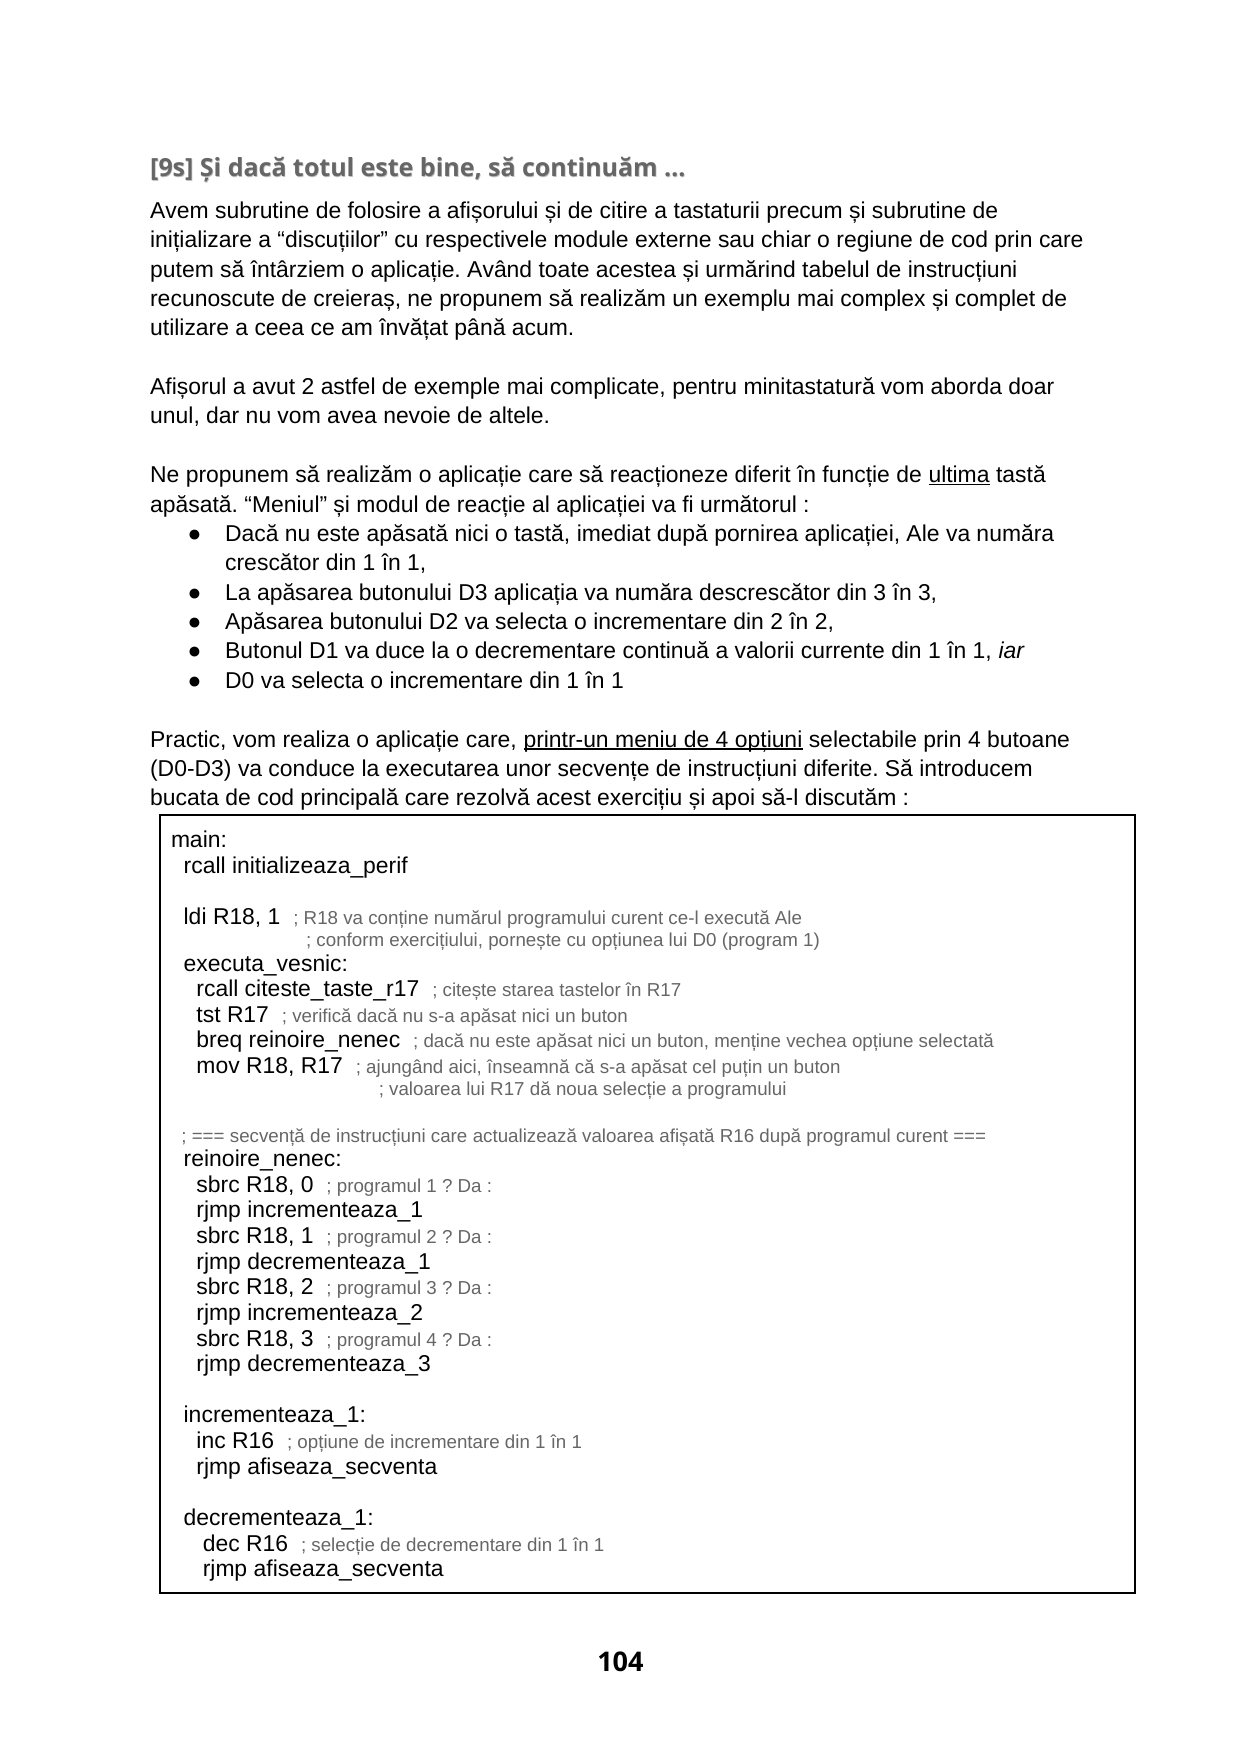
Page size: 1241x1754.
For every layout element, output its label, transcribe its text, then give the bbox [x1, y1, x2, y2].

list Apăsarea butonului D2 va selecta o incrementare din 2 în 2, [187, 609, 1091, 634]
text Ne propunem să realizăm o aplicație care să reacționeze diferit în funcție de ultima tastă apăsată. “Meniul” și modul de reacție al aplicației va fi următorul : [150, 462, 1091, 517]
text Avem subrutine de folosire a afișorului și de citire a tastaturii precum și subrutine de inițializare a “discuțiilor” cu respectivele module externe sau chiar o regiune de cod prin care putem să întârziem o aplicație. Având toate acestea și urmărind tabelul de instrucțiuni recunoscute de creieraș, ne propunem să realizăm un exemplu mai complex și complet de utilizare a ceea ce am învățat până acum. [150, 197, 1091, 341]
list D0 va selecta o incrementare din 1 în 1 [187, 667, 1091, 693]
list Butonul D1 va duce la o decrementare continuă a valorii currente din 1 în 1, iar [187, 638, 1091, 664]
text Practic, vom realiza o aplicație care, printr-un meniu de 4 opțiuni selectabile prin 4 butoane (D0-D3) va conduce la executarea unor secvențe de instrucțiuni diferite. Să introducem bucata de cod principală care rezolvă acest exercițiu și apoi să-l discutăm : [150, 726, 1091, 811]
list La apăsarea butonului D3 aplicația va număra descrescător din 3 în 3, [187, 579, 1091, 605]
table_header main: rcall initializeaza_perif ldi R18, 1 ; R18 va conține numărul programului curent ce-l execută Ale ; conform exercițiului, pornește cu opțiunea lui D0 (program 1) executa_vesnic: rcall citeste_taste_r17 ; citește starea tastelor în R17 tst R17 ; verifică dacă nu s-a apăsat nici un buton breq reinoire_nenec ; dacă nu este apăsat nici un buton, menține vechea opțiune selectată mov R18, R17 ; ajungând aici, înseamnă că s-a apăsat cel puțin un buton ; valoarea lui R17 dă noua selecție a programului ; === secvență de instrucțiuni care actualizează valoarea afișată R16 după programul curent === reinoire_nenec: sbrc R18, 0 ; programul 1 ? Da : rjmp incrementeaza_1 sbrc R18, 1 ; programul 2 ? Da : rjmp decrementeaza_1 sbrc R18, 2 ; programul 3 ? Da : rjmp incrementeaza_2 sbrc R18, 3 ; programul 4 ? Da : rjmp decrementeaza_3 incrementeaza_1: inc R16 ; opțiune de incrementare din 1 în 1 rjmp afiseaza_secventa decrementeaza_1: dec R16 ; selecție de decrementare din 1 în 1 rjmp afiseaza_secventa [161, 816, 1134, 1592]
text Afișorul a avut 2 astfel de exemple mai complicate, pentru minitastatură vom aborda doar unul, dar nu vom avea nevoie de altele. [150, 374, 1091, 429]
subtitle [9s] Și dacă totul este bine, să continuăm … [150, 150, 1091, 184]
list Dacă nu este apăsată nici o tastă, imediat după pornirea aplicației, Ale va număra crescător din 1 în 1, [187, 521, 1091, 576]
